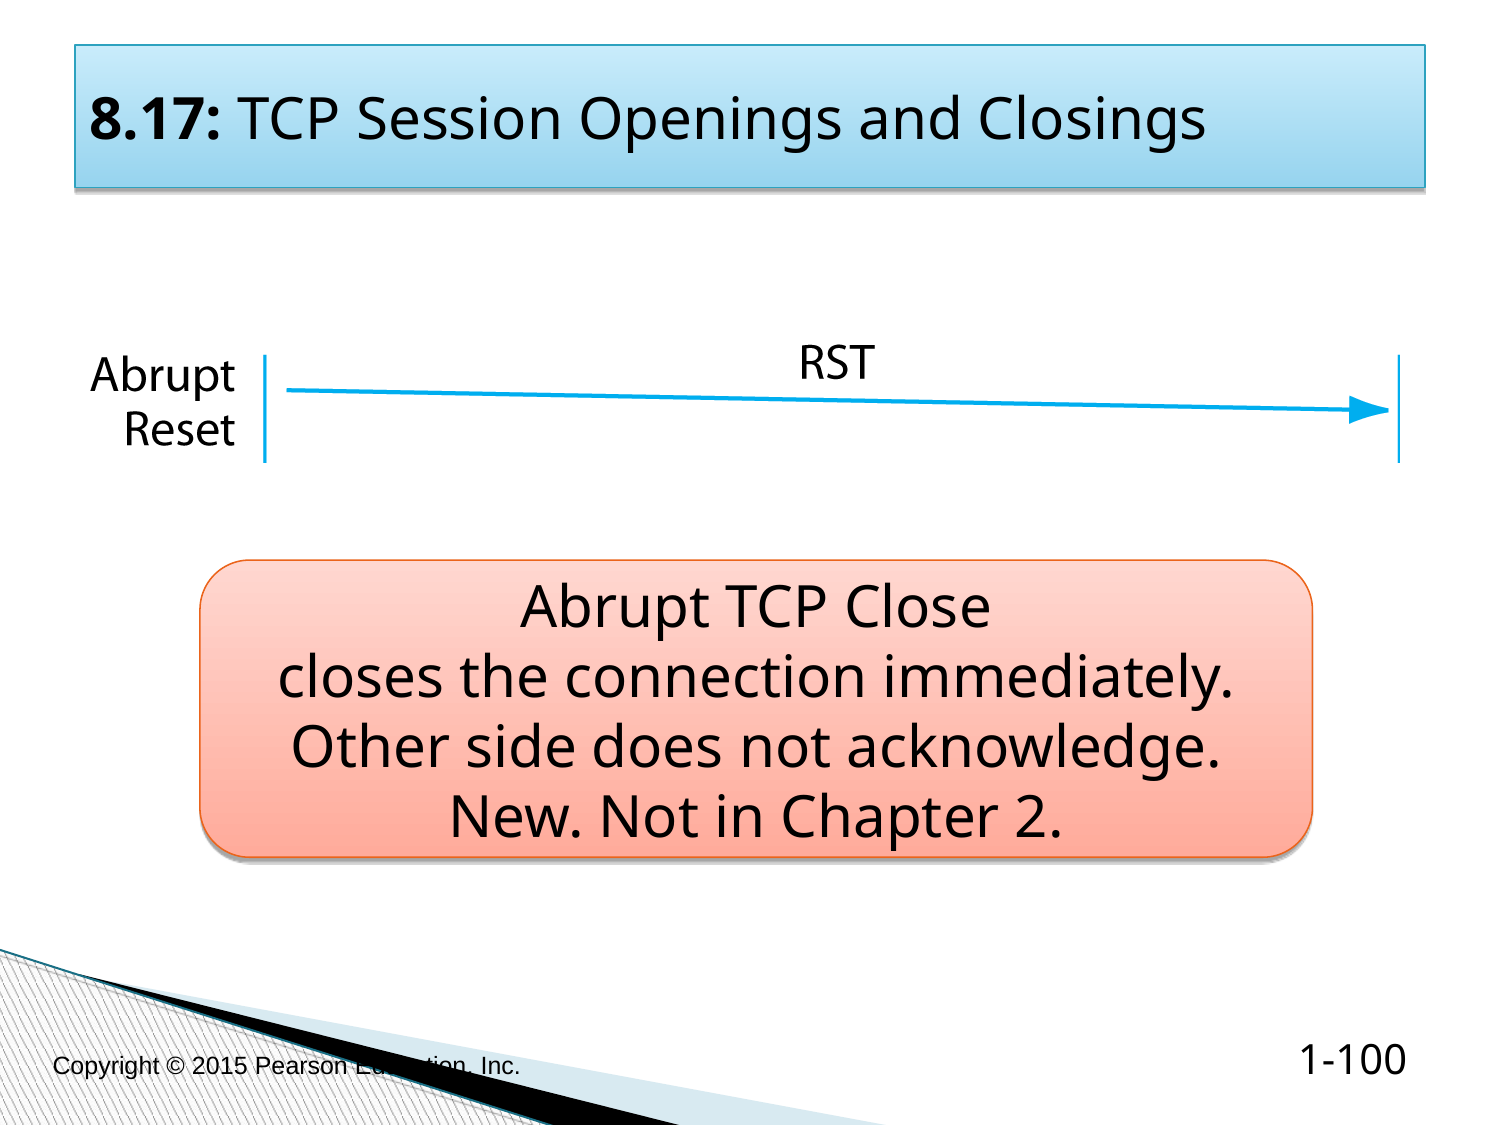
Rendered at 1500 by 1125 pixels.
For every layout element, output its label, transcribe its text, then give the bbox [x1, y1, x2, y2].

picture [89, 337, 1400, 463]
slide_number 1-<number> [1237, 1037, 1423, 1098]
footer Copyright © 2015 Pearson Education, Inc. [37, 1040, 588, 1088]
text_box Abrupt TCP Close closes the connection immediately. Other side does not acknowledge. New. Not in Chapter 2. [199, 560, 1313, 858]
picture [0, 952, 543, 1125]
title 8.17: TCP Session Openings and Closings [75, 45, 1425, 188]
